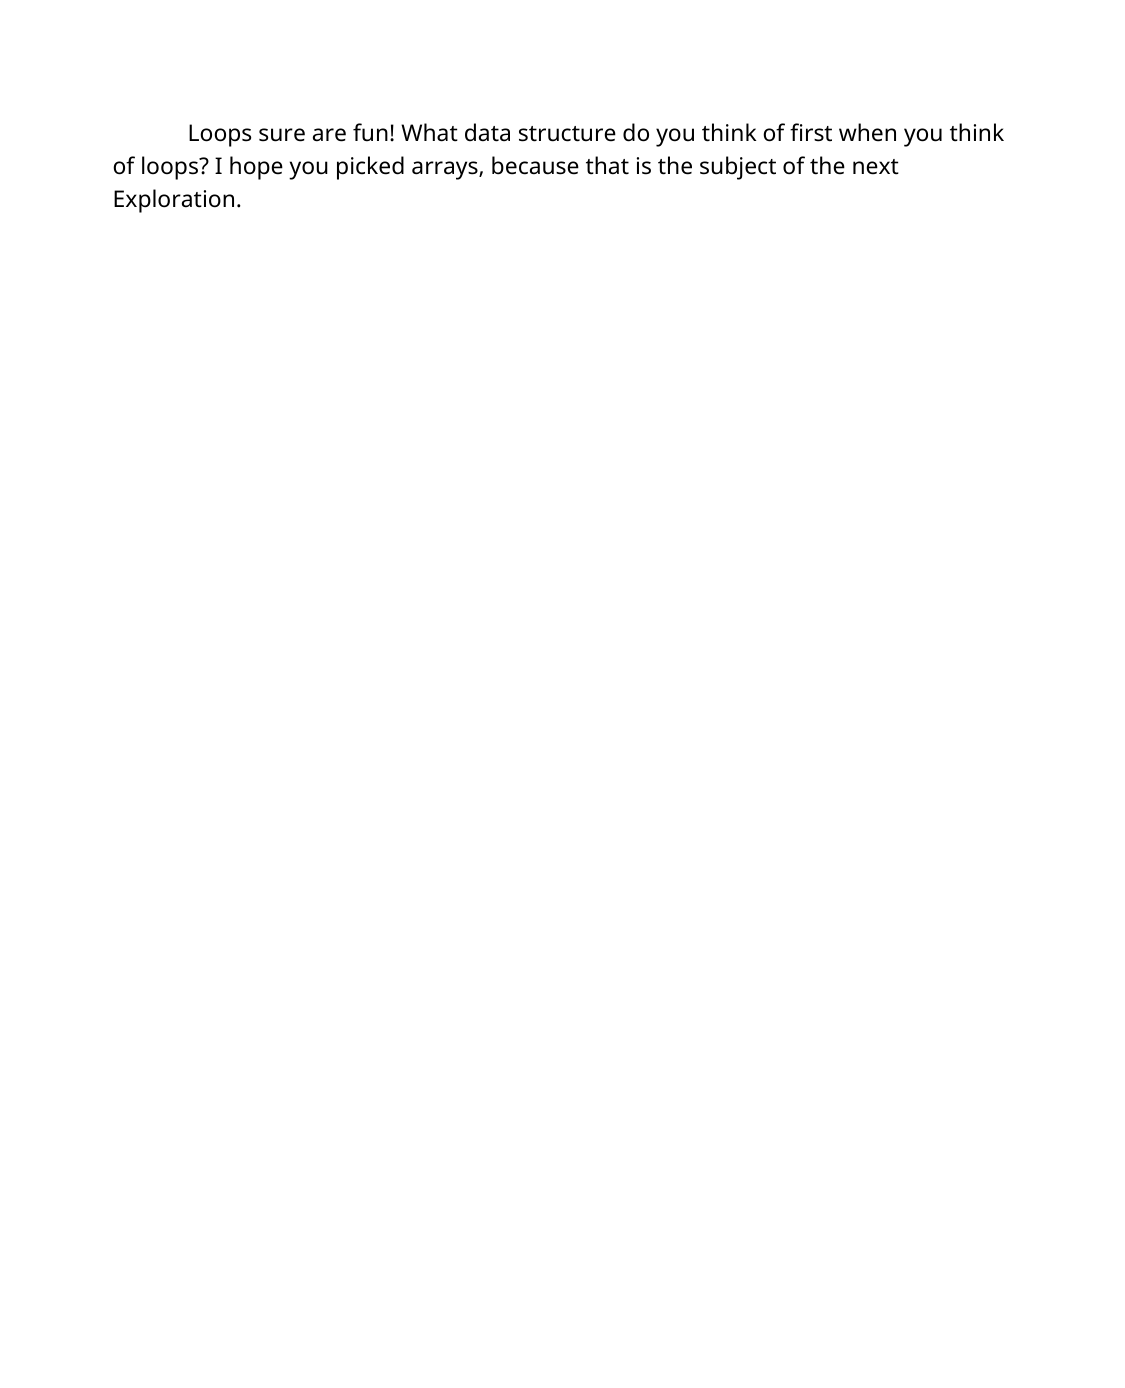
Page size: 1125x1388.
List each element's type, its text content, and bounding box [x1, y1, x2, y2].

text Loops sure are fun! What data structure do you think of first when you think of loops? I hope you picked arrays, because that is the subject of the next Exploration. [112, 115, 1012, 215]
